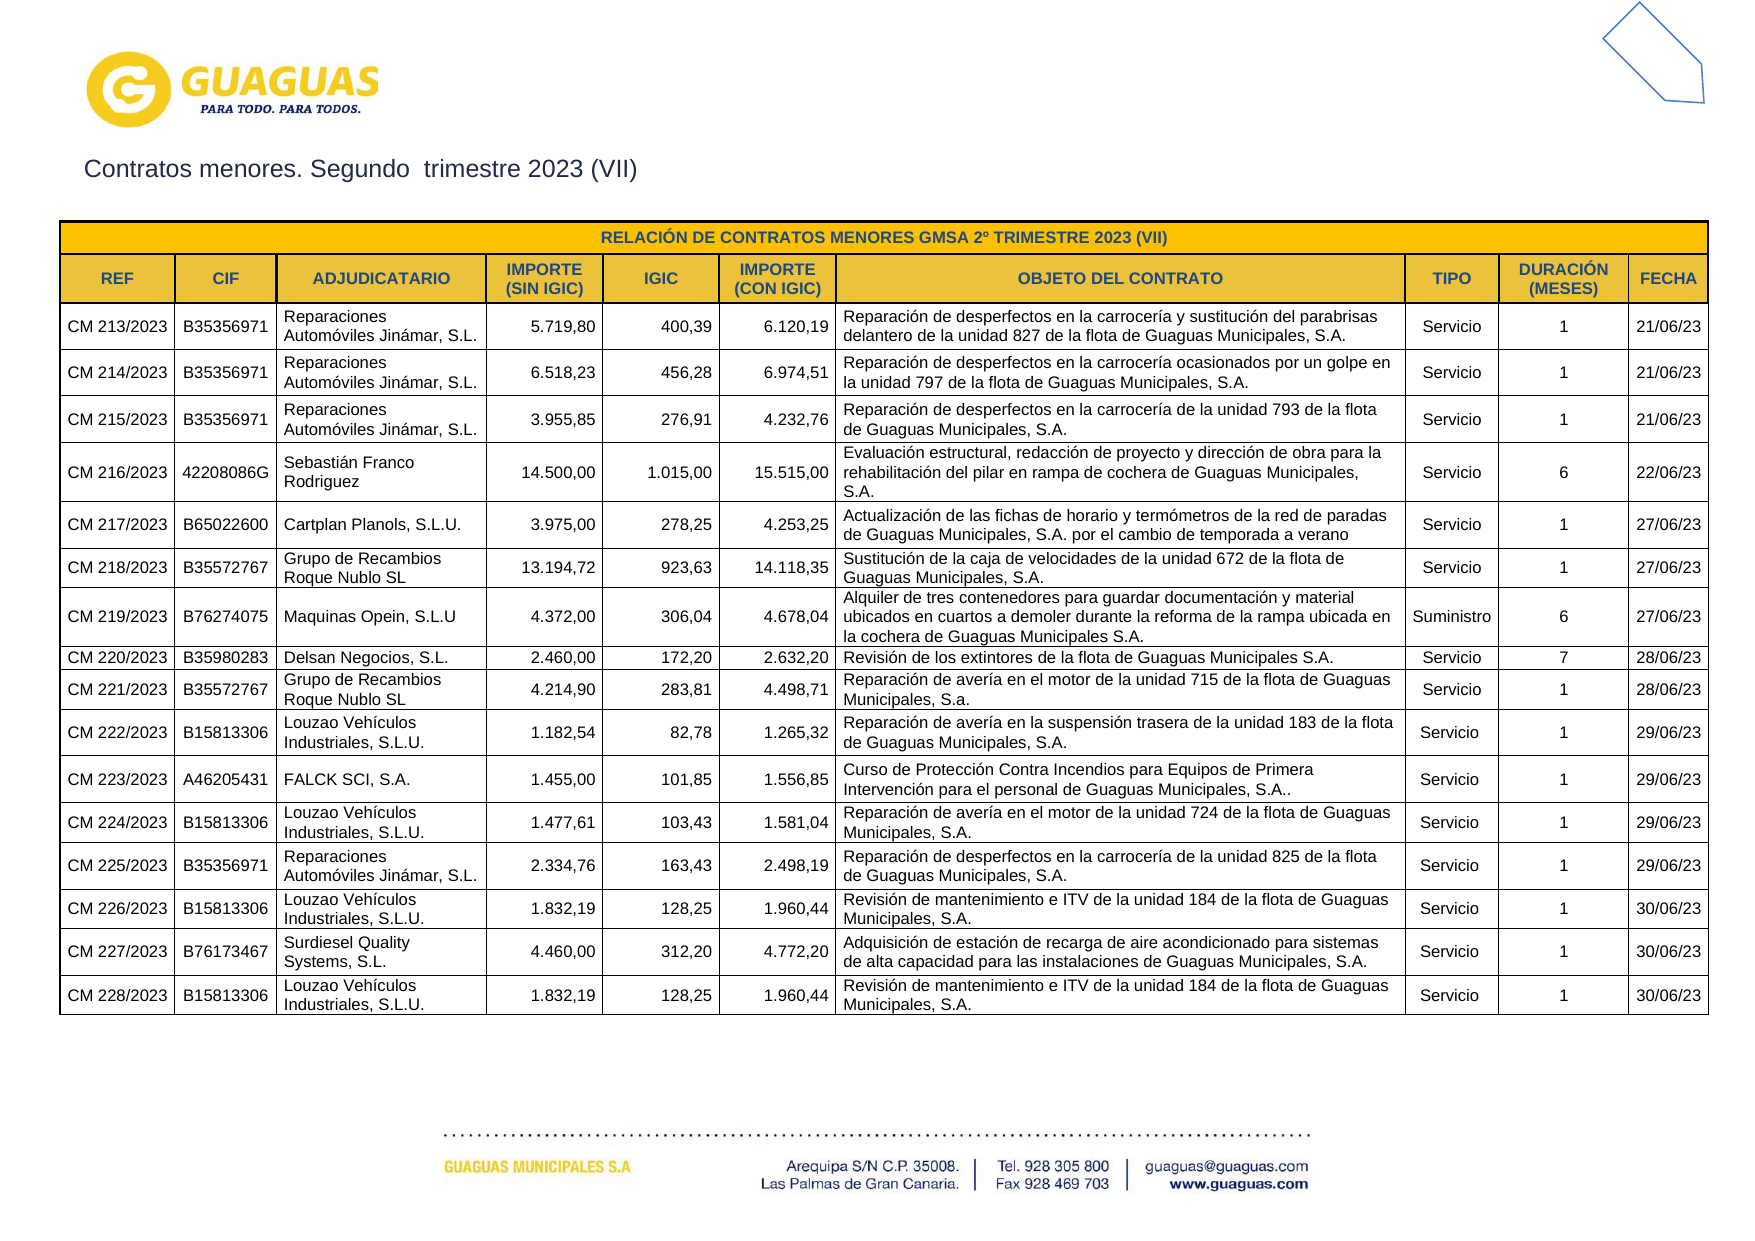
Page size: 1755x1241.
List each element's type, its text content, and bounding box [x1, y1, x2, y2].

table_cell Alquiler de tres contenedores para guardar documentación y material ubicados en cuartos a demoler durante la reforma de la rampa ubicada en la cochera de Guaguas Municipales S.A. [836, 588, 1405, 646]
table_cell 4.772,20 [720, 929, 835, 975]
table_cell 6.120,19 [720, 304, 835, 348]
table_cell 4.498,71 [720, 670, 835, 708]
table_cell 283,81 [603, 670, 719, 708]
table_cell 14.118,35 [720, 549, 835, 587]
table_cell 1.477,61 [487, 803, 602, 842]
picture [86, 51, 378, 128]
table_cell CM 215/2023 [61, 396, 174, 442]
table_cell Servicio [1406, 443, 1498, 501]
table_cell CM 223/2023 [61, 756, 174, 802]
table_cell CM 227/2023 [61, 929, 174, 975]
table_cell Grupo de Recambios Roque Nublo SL [277, 670, 486, 708]
table_cell Servicio [1406, 756, 1498, 802]
table_cell 1 [1499, 929, 1628, 975]
table_cell Louzao Vehículos Industriales, S.L.U. [277, 976, 486, 1014]
table_cell 21/06/23 [1629, 396, 1708, 442]
table_cell B15813306 [175, 803, 276, 842]
table_cell Reparaciones Automóviles Jinámar, S.L. [277, 843, 486, 888]
table_cell 29/06/23 [1629, 843, 1708, 888]
table_cell B35980283 [175, 647, 276, 669]
table_cell 13.194,72 [487, 549, 602, 587]
table_cell 6.518,23 [487, 350, 602, 395]
table_cell 1.015,00 [603, 443, 719, 501]
table_cell B35356971 [175, 304, 276, 348]
table_cell IGIC [604, 255, 718, 302]
table_cell IMPORTE (SIN IGIC) [487, 255, 602, 302]
table_cell 82,78 [603, 710, 719, 755]
table_cell 172,20 [603, 647, 719, 669]
table_cell Reparaciones Automóviles Jinámar, S.L. [277, 304, 486, 348]
table_cell 312,20 [603, 929, 719, 975]
table_cell 103,43 [603, 803, 719, 842]
table_cell Servicio [1406, 929, 1498, 975]
table_cell Actualización de las fichas de horario y termómetros de la red de paradas de Guaguas Municipales, S.A. por el cambio de temporada a verano [836, 502, 1405, 548]
text Contratos menores. Segundo trimestre 2023 (VII) [84, 154, 1694, 183]
table_cell 28/06/23 [1629, 670, 1708, 708]
table_cell Servicio [1406, 710, 1498, 755]
table_cell 1 [1499, 549, 1628, 587]
table_cell 30/06/23 [1629, 890, 1708, 928]
table_cell CM 220/2023 [61, 647, 174, 669]
table_cell 1 [1499, 350, 1628, 395]
table_cell Surdiesel Quality Systems, S.L. [277, 929, 486, 975]
table_header RELACIÓN DE CONTRATOS MENORES GMSA 2º TRIMESTRE 2023 (VII) [61, 223, 1707, 253]
table_cell CM 221/2023 [61, 670, 174, 708]
table_cell Revisión de mantenimiento e ITV de la unidad 184 de la flota de Guaguas Municipales, S.A. [836, 976, 1405, 1014]
table_cell Louzao Vehículos Industriales, S.L.U. [277, 890, 486, 928]
table_cell B15813306 [175, 710, 276, 755]
table_cell Servicio [1406, 502, 1498, 548]
table_cell Reparaciones Automóviles Jinámar, S.L. [277, 350, 486, 395]
table_cell Servicio [1406, 843, 1498, 888]
table_cell Reparación de desperfectos en la carrocería y sustitución del parabrisas delantero de la unidad 827 de la flota de Guaguas Municipales, S.A. [836, 304, 1405, 348]
table_cell B76274075 [175, 588, 276, 646]
table_cell 29/06/23 [1629, 803, 1708, 842]
table_cell 3.955,85 [487, 396, 602, 442]
table_cell 128,25 [603, 890, 719, 928]
table_cell 1.265,32 [720, 710, 835, 755]
table_cell 1 [1499, 976, 1628, 1014]
table_cell 3.975,00 [487, 502, 602, 548]
table_cell 276,91 [603, 396, 719, 442]
table_cell 4.214,90 [487, 670, 602, 708]
table_cell CIF [176, 255, 275, 302]
table_cell Sustitución de la caja de velocidades de la unidad 672 de la flota de Guaguas Municipales, S.A. [836, 549, 1405, 587]
table_cell Servicio [1406, 803, 1498, 842]
table_cell Maquinas Opein, S.L.U [277, 588, 486, 646]
table_cell Reparación de avería en la suspensión trasera de la unidad 183 de la flota de Guaguas Municipales, S.A. [836, 710, 1405, 755]
table_cell Adquisición de estación de recarga de aire acondicionado para sistemas de alta capacidad para las instalaciones de Guaguas Municipales, S.A. [836, 929, 1405, 975]
table_cell Evaluación estructural, redacción de proyecto y dirección de obra para la rehabilitación del pilar en rampa de cochera de Guaguas Municipales, S.A. [836, 443, 1405, 501]
table_cell 1.832,19 [487, 890, 602, 928]
table_cell 1.960,44 [720, 890, 835, 928]
table_cell TIPO [1406, 255, 1498, 302]
table_cell 15.515,00 [720, 443, 835, 501]
table_cell 456,28 [603, 350, 719, 395]
table_cell Louzao Vehículos Industriales, S.L.U. [277, 710, 486, 755]
table_cell ADJUDICATARIO [278, 255, 485, 302]
table_cell Servicio [1406, 350, 1498, 395]
table_cell 1.832,19 [487, 976, 602, 1014]
table_cell 4.678,04 [720, 588, 835, 646]
table_cell 6 [1499, 443, 1628, 501]
table_cell CM 214/2023 [61, 350, 174, 395]
table_cell 1 [1499, 304, 1628, 348]
table_cell 1.581,04 [720, 803, 835, 842]
table_cell CM 228/2023 [61, 976, 174, 1014]
table_cell 30/06/23 [1629, 976, 1708, 1014]
table_cell 28/06/23 [1629, 647, 1708, 669]
table_cell 14.500,00 [487, 443, 602, 501]
table_cell Reparaciones Automóviles Jinámar, S.L. [277, 396, 486, 442]
table_cell Reparación de avería en el motor de la unidad 715 de la flota de Guaguas Municipales, S.a. [836, 670, 1405, 708]
table_cell 1 [1499, 803, 1628, 842]
table_cell 29/06/23 [1629, 756, 1708, 802]
table_cell 4.232,76 [720, 396, 835, 442]
table_cell 29/06/23 [1629, 710, 1708, 755]
table_cell 163,43 [603, 843, 719, 888]
table_cell A46205431 [175, 756, 276, 802]
table_cell 5.719,80 [487, 304, 602, 348]
table_cell DURACIÓN (MESES) [1500, 255, 1628, 302]
table_cell 42208086G [175, 443, 276, 501]
table_cell 30/06/23 [1629, 929, 1708, 975]
table_cell Servicio [1406, 304, 1498, 348]
table_cell CM 224/2023 [61, 803, 174, 842]
table_cell Cartplan Planols, S.L.U. [277, 502, 486, 548]
table_cell B76173467 [175, 929, 276, 975]
table_cell Servicio [1406, 670, 1498, 708]
table_cell Servicio [1406, 976, 1498, 1014]
table_cell Curso de Protección Contra Incendios para Equipos de Primera Intervención para el personal de Guaguas Municipales, S.A.. [836, 756, 1405, 802]
table_cell Reparación de avería en el motor de la unidad 724 de la flota de Guaguas Municipales, S.A. [836, 803, 1405, 842]
table_cell CM 222/2023 [61, 710, 174, 755]
table_cell Servicio [1406, 890, 1498, 928]
table_cell OBJETO DEL CONTRATO [837, 255, 1404, 302]
table_cell CM 216/2023 [61, 443, 174, 501]
table_cell B35356971 [175, 396, 276, 442]
table_cell CM 219/2023 [61, 588, 174, 646]
picture [443, 1134, 1311, 1194]
table_cell CM 217/2023 [61, 502, 174, 548]
table_cell FECHA [1629, 255, 1707, 302]
table_cell 923,63 [603, 549, 719, 587]
table_cell B35356971 [175, 843, 276, 888]
table_cell 1.455,00 [487, 756, 602, 802]
table_cell CM 225/2023 [61, 843, 174, 888]
table_cell Revisión de los extintores de la flota de Guaguas Municipales S.A. [836, 647, 1405, 669]
table_cell Suministro [1406, 588, 1498, 646]
table_cell 4.253,25 [720, 502, 835, 548]
table_cell 1 [1499, 670, 1628, 708]
table_cell Revisión de mantenimiento e ITV de la unidad 184 de la flota de Guaguas Municipales, S.A. [836, 890, 1405, 928]
table_cell B35572767 [175, 670, 276, 708]
table_cell 7 [1499, 647, 1628, 669]
table_cell CM 218/2023 [61, 549, 174, 587]
table_cell 1.182,54 [487, 710, 602, 755]
table_cell 2.498,19 [720, 843, 835, 888]
table_cell 27/06/23 [1629, 502, 1708, 548]
table_cell 278,25 [603, 502, 719, 548]
table_cell IMPORTE (CON IGIC) [720, 255, 835, 302]
table_cell CM 213/2023 [61, 304, 174, 348]
table_cell B15813306 [175, 890, 276, 928]
table_cell Reparación de desperfectos en la carrocería ocasionados por un golpe en la unidad 797 de la flota de Guaguas Municipales, S.A. [836, 350, 1405, 395]
table_cell 400,39 [603, 304, 719, 348]
table_cell 1 [1499, 756, 1628, 802]
table_cell 6.974,51 [720, 350, 835, 395]
table_cell 1.556,85 [720, 756, 835, 802]
table_cell Delsan Negocios, S.L. [277, 647, 486, 669]
table_cell 1 [1499, 710, 1628, 755]
table_cell Sebastián Franco Rodriguez [277, 443, 486, 501]
table_cell B35356971 [175, 350, 276, 395]
table_cell 101,85 [603, 756, 719, 802]
table_cell Grupo de Recambios Roque Nublo SL [277, 549, 486, 587]
table_cell B15813306 [175, 976, 276, 1014]
table_cell 6 [1499, 588, 1628, 646]
table_cell 1 [1499, 890, 1628, 928]
table_cell B35572767 [175, 549, 276, 587]
table_cell Reparación de desperfectos en la carrocería de la unidad 793 de la flota de Guaguas Municipales, S.A. [836, 396, 1405, 442]
table_cell 2.334,76 [487, 843, 602, 888]
table_cell Servicio [1406, 647, 1498, 669]
table_cell 1 [1499, 843, 1628, 888]
table_cell 21/06/23 [1629, 304, 1708, 348]
table_cell 21/06/23 [1629, 350, 1708, 395]
table_cell Louzao Vehículos Industriales, S.L.U. [277, 803, 486, 842]
table_cell FALCK SCI, S.A. [277, 756, 486, 802]
table_cell 1.960,44 [720, 976, 835, 1014]
table_cell 2.460,00 [487, 647, 602, 669]
table_cell 4.372,00 [487, 588, 602, 646]
table_cell B65022600 [175, 502, 276, 548]
table_cell CM 226/2023 [61, 890, 174, 928]
table_cell 306,04 [603, 588, 719, 646]
table_cell 1 [1499, 502, 1628, 548]
table_cell REF [61, 255, 174, 302]
table_cell Servicio [1406, 549, 1498, 587]
table_cell 27/06/23 [1629, 549, 1708, 587]
table_cell Reparación de desperfectos en la carrocería de la unidad 825 de la flota de Guaguas Municipales, S.A. [836, 843, 1405, 888]
table_cell 128,25 [603, 976, 719, 1014]
table_cell 2.632,20 [720, 647, 835, 669]
table_cell Servicio [1406, 396, 1498, 442]
table_cell 4.460,00 [487, 929, 602, 975]
table_cell 27/06/23 [1629, 588, 1708, 646]
table_cell 1 [1499, 396, 1628, 442]
table_cell 22/06/23 [1629, 443, 1708, 501]
